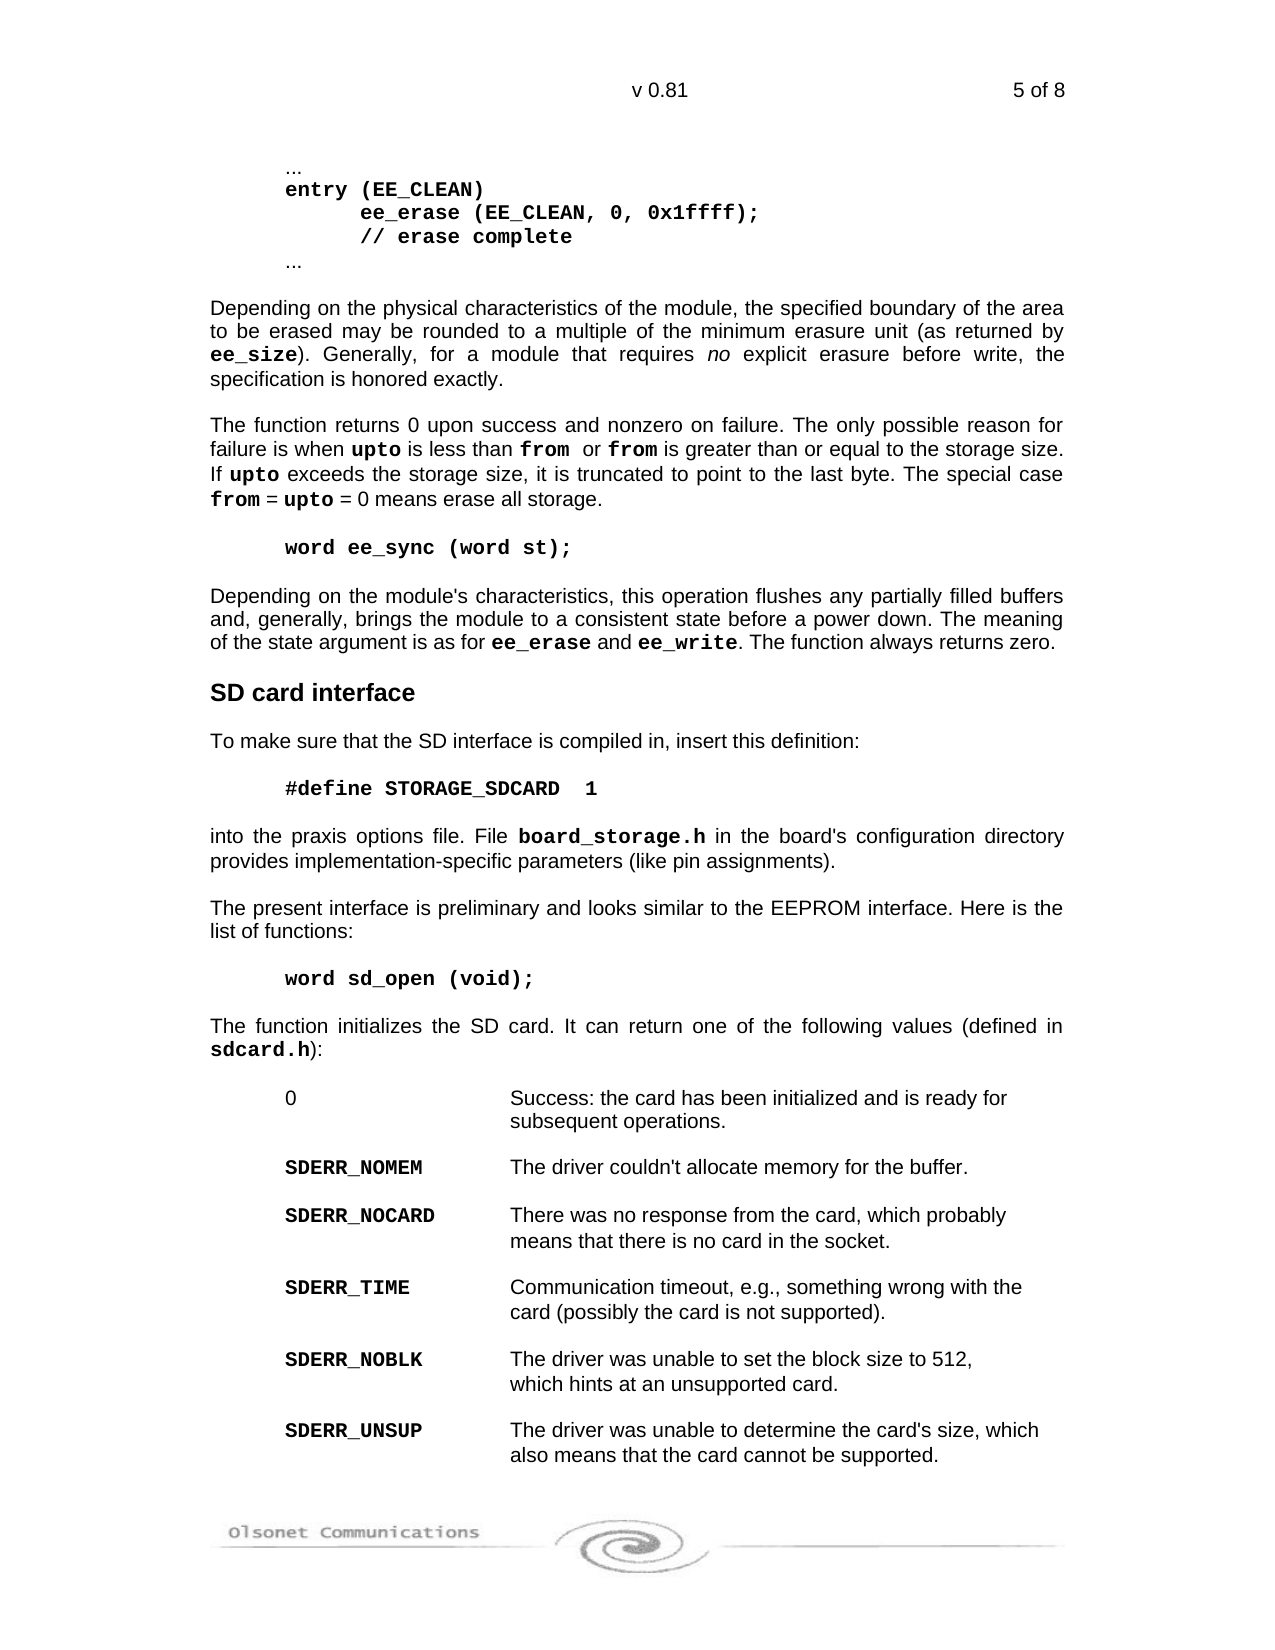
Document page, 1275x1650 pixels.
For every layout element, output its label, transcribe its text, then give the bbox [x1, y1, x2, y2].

text #define STORAGE_SDCARD 1 [210, 777, 1065, 802]
text To make sure that the SD interface is compiled in, insert this definition: [210, 730, 1065, 753]
text Depending on the physical characteristics of the module, the specified boundary of the area to be erased may be rounded to a multiple of the minimum erasure unit (as returned by ee_size). Generally, for a module that requires no explicit erasure before write, the specification is honored exactly. [210, 296, 1065, 391]
text which hints at an unsupported card. [210, 1372, 1065, 1396]
text entry (EE_CLEAN) [210, 179, 1065, 202]
text SDERR_NOMEM The driver couldn't allocate memory for the buffer. [210, 1156, 1065, 1181]
text SDERR_NOBLK The driver was unable to set the block size to 512, [210, 1347, 1065, 1372]
text The function initializes the SD card. It can return one of the following values (defined in sdcard.h): [210, 1014, 1065, 1063]
text SDERR_UNSUP The driver was unable to determine the card's size, which [210, 1419, 1065, 1444]
picture [210, 1504, 1065, 1596]
text ... [210, 249, 1065, 273]
text SDERR_TIME Communication timeout, e.g., something wrong with the card (possibly the card is not supported). [210, 1276, 1065, 1324]
text also means that the card cannot be supported. [210, 1444, 1065, 1467]
text 0 Success: the card has been initialized and is ready for subsequent operations. [210, 1086, 1065, 1132]
text SDERR_NOCARD There was no response from the card, which probably means that there is no card in the socket. [210, 1204, 1065, 1252]
subtitle SD card interface [210, 679, 1065, 707]
text ee_erase (EE_CLEAN, 0, 0x1ffff); [210, 202, 1065, 226]
text Depending on the module's characteristics, this operation flushes any partially filled buffers and, generally, brings the module to a consistent state before a power down. The meaning of the state argument is as for ee_erase and ee_write. The function always returns zero. [210, 584, 1065, 656]
text The function returns 0 upon success and nonzero on failure. The only possible reason for failure is when upto is less than from or from is greater than or equal to the storage size. If upto exceeds the storage size, it is truncated to point to the last byte. The special case from = upto = 0 means erase all storage. [210, 414, 1065, 513]
text word ee_sync (word st); [210, 536, 1065, 561]
text // erase complete [210, 226, 1065, 249]
text word sd_open (void); [210, 966, 1065, 991]
text into the praxis options file. File board_storage.h in the board's configuration directory provides implementation-specific parameters (like pin assignments). [210, 825, 1065, 873]
text The present interface is preliminary and looks similar to the EEPROM interface. Here is the list of functions: [210, 896, 1065, 943]
text ... [210, 155, 1065, 179]
